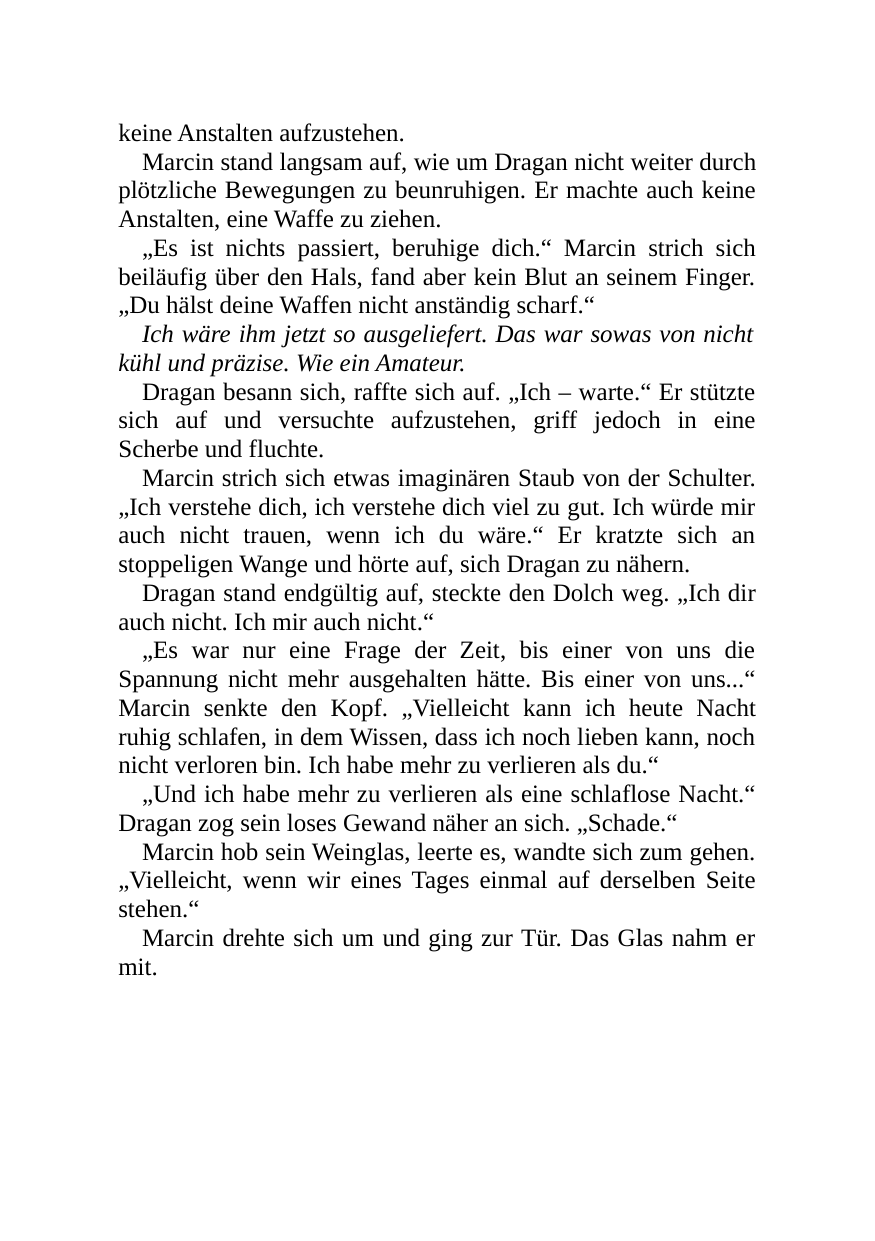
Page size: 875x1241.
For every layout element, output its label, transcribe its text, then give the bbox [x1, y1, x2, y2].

text „Es war nur eine Frage der Zeit, bis einer von uns die Spannung nicht mehr ausgehalten hätte. Bis einer von uns...“ Marcin senkte den Kopf. „Vielleicht kann ich heute Nacht ruhig schlafen, in dem Wissen, dass ich noch lieben kann, noch nicht verloren bin. Ich habe mehr zu verlieren als du.“ [118, 636, 756, 779]
text Marcin stand langsam auf, wie um Dragan nicht weiter durch plötzliche Bewegungen zu beunruhigen. Er machte auch keine Anstalten, eine Waffe zu ziehen. [118, 147, 756, 233]
text Marcin strich sich etwas imaginären Staub von der Schulter. „Ich verstehe dich, ich verstehe dich viel zu gut. Ich würde mir auch nicht trauen, wenn ich du wäre.“ Er kratzte sich an stoppeligen Wange und hörte auf, sich Dragan zu nähern. [118, 463, 756, 578]
text „Und ich habe mehr zu verlieren als eine schlaflose Nacht.“ Dragan zog sein loses Gewand näher an sich. „Schade.“ [118, 779, 756, 837]
text keine Anstalten aufzustehen. [118, 118, 756, 147]
text „Es ist nichts passiert, beruhige dich.“ Marcin strich sich beiläufig über den Hals, fand aber kein Blut an seinem Finger. „Du hälst deine Waffen nicht anständig scharf.“ [118, 233, 756, 319]
text Marcin hob sein Weinglas, leerte es, wandte sich zum gehen. „Vielleicht, wenn wir eines Tages einmal auf derselben Seite stehen.“ [118, 837, 756, 923]
text Ich wäre ihm jetzt so ausgeliefert. Das war sowas von nicht kühl und präzise. Wie ein Amateur. [118, 319, 756, 377]
text Dragan stand endgültig auf, steckte den Dolch weg. „Ich dir auch nicht. Ich mir auch nicht.“ [118, 578, 756, 636]
text Marcin drehte sich um und ging zur Tür. Das Glas nahm er mit. [118, 923, 756, 981]
text Dragan besann sich, raffte sich auf. „Ich – warte.“ Er stützte sich auf und versuchte aufzustehen, griff jedoch in eine Scherbe und fluchte. [118, 377, 756, 463]
